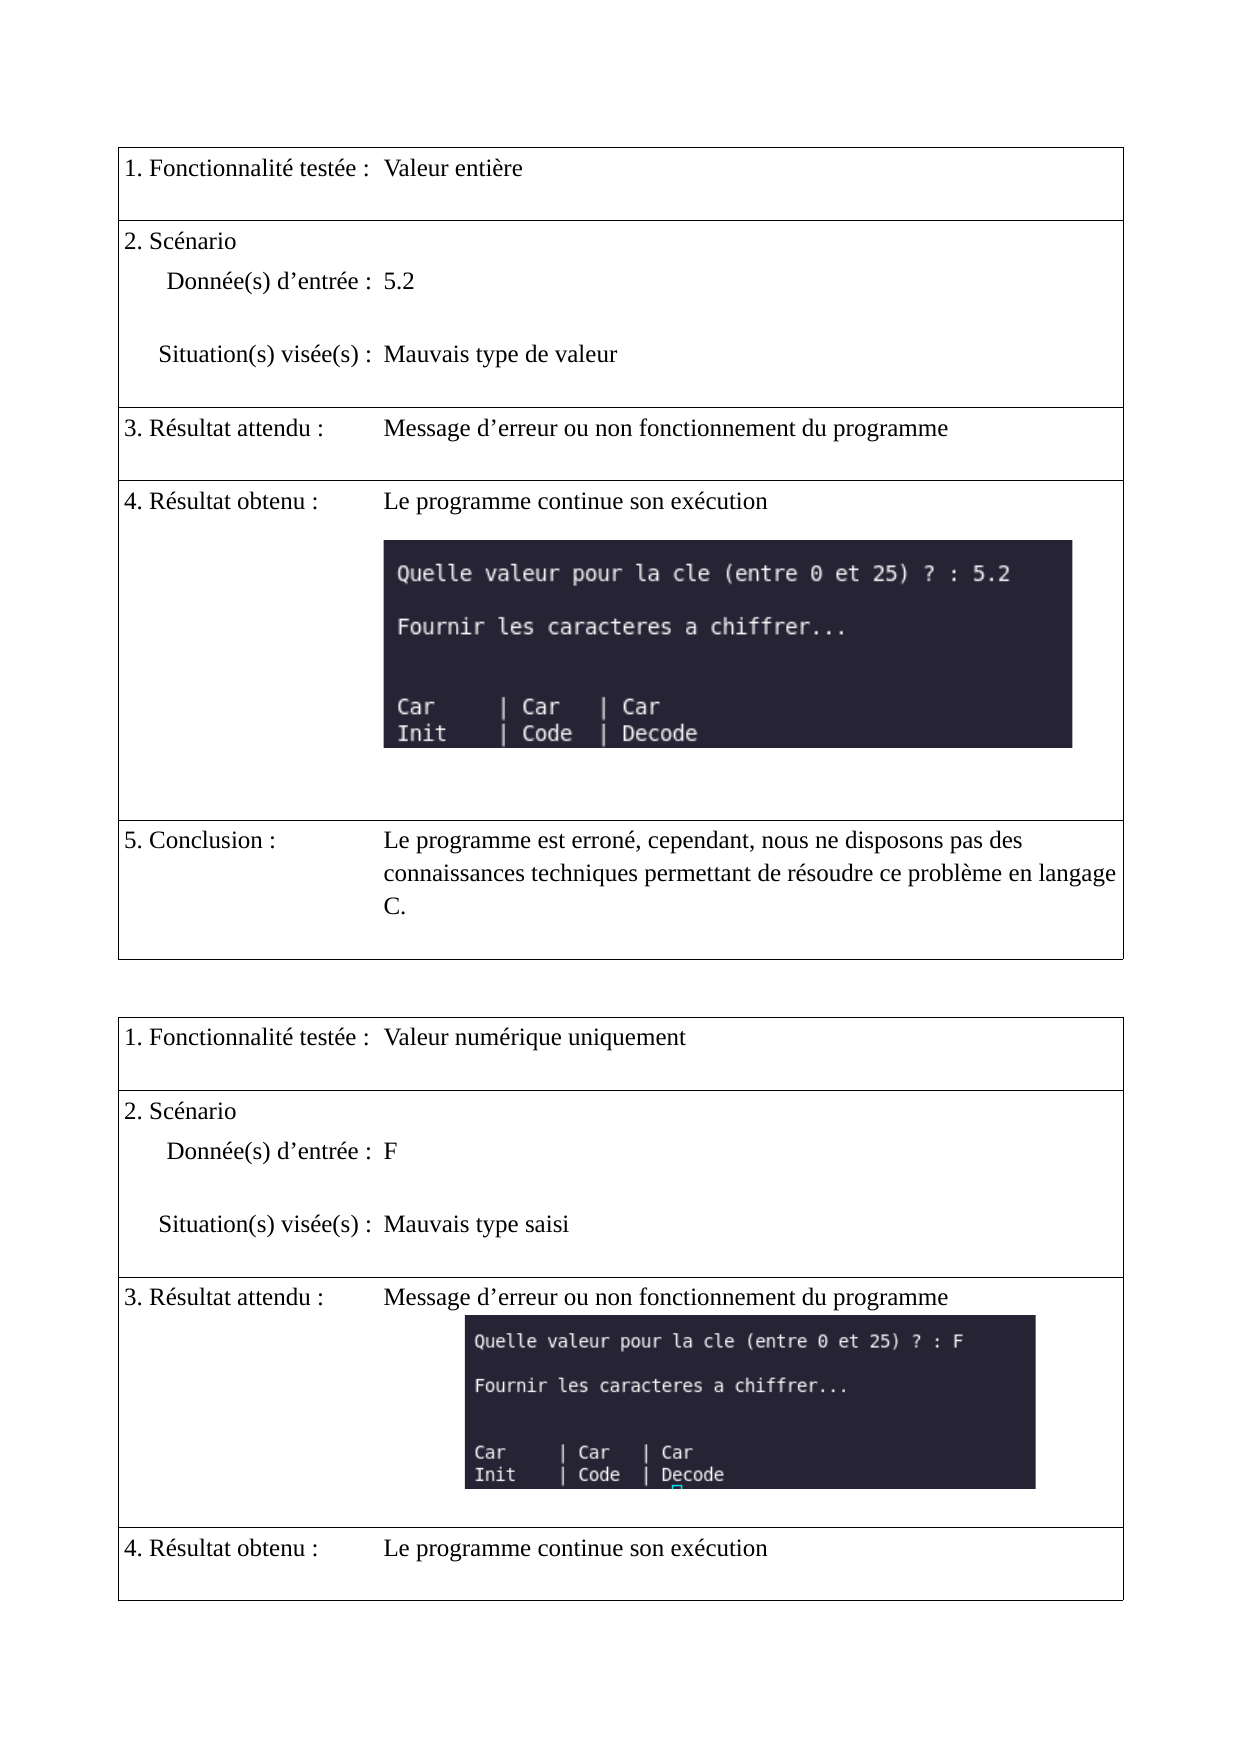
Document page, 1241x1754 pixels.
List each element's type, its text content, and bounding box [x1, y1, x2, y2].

table_cell F [378, 1130, 1123, 1203]
table_header 1. Fonctionnalité testée : [119, 148, 377, 220]
picture [464, 1315, 1036, 1489]
table_cell 3. Résultat attendu : [119, 408, 377, 480]
table_cell Donnée(s) d’entrée : [119, 261, 377, 334]
table_cell 2. Scénario [119, 1091, 377, 1130]
table_cell [378, 1091, 1123, 1130]
table_cell Mauvais type de valeur [378, 334, 1123, 407]
table_cell Situation(s) visée(s) : [119, 334, 377, 407]
table_cell [378, 221, 1123, 261]
picture [383, 540, 1073, 748]
table_header Valeur entière [378, 148, 1123, 220]
table_cell 4. Résultat obtenu : [119, 481, 377, 819]
table_cell Message d’erreur ou non fonctionnement du programme [378, 1278, 1123, 1527]
table_cell Le programme continue son exécution [378, 481, 1123, 819]
table_header 1. Fonctionnalité testée : [119, 1018, 377, 1090]
table_cell Mauvais type saisi [378, 1204, 1123, 1277]
table_cell Situation(s) visée(s) : [119, 1204, 377, 1277]
table_header Valeur numérique uniquement [378, 1018, 1123, 1090]
table_cell 5. Conclusion : [119, 821, 377, 959]
table_cell Message d’erreur ou non fonctionnement du programme [378, 408, 1123, 480]
table_cell Donnée(s) d’entrée : [119, 1130, 377, 1203]
table_cell 5.2 [378, 261, 1123, 334]
table_cell 4. Résultat obtenu : [119, 1528, 377, 1600]
table_cell 3. Résultat attendu : [119, 1278, 377, 1527]
table_cell Le programme continue son exécution [378, 1528, 1123, 1600]
table_cell 2. Scénario [119, 221, 377, 261]
table_cell Le programme est erroné, cependant, nous ne disposons pas des connaissances techniques permettant de résoudre ce problème en langage C. [378, 821, 1123, 959]
